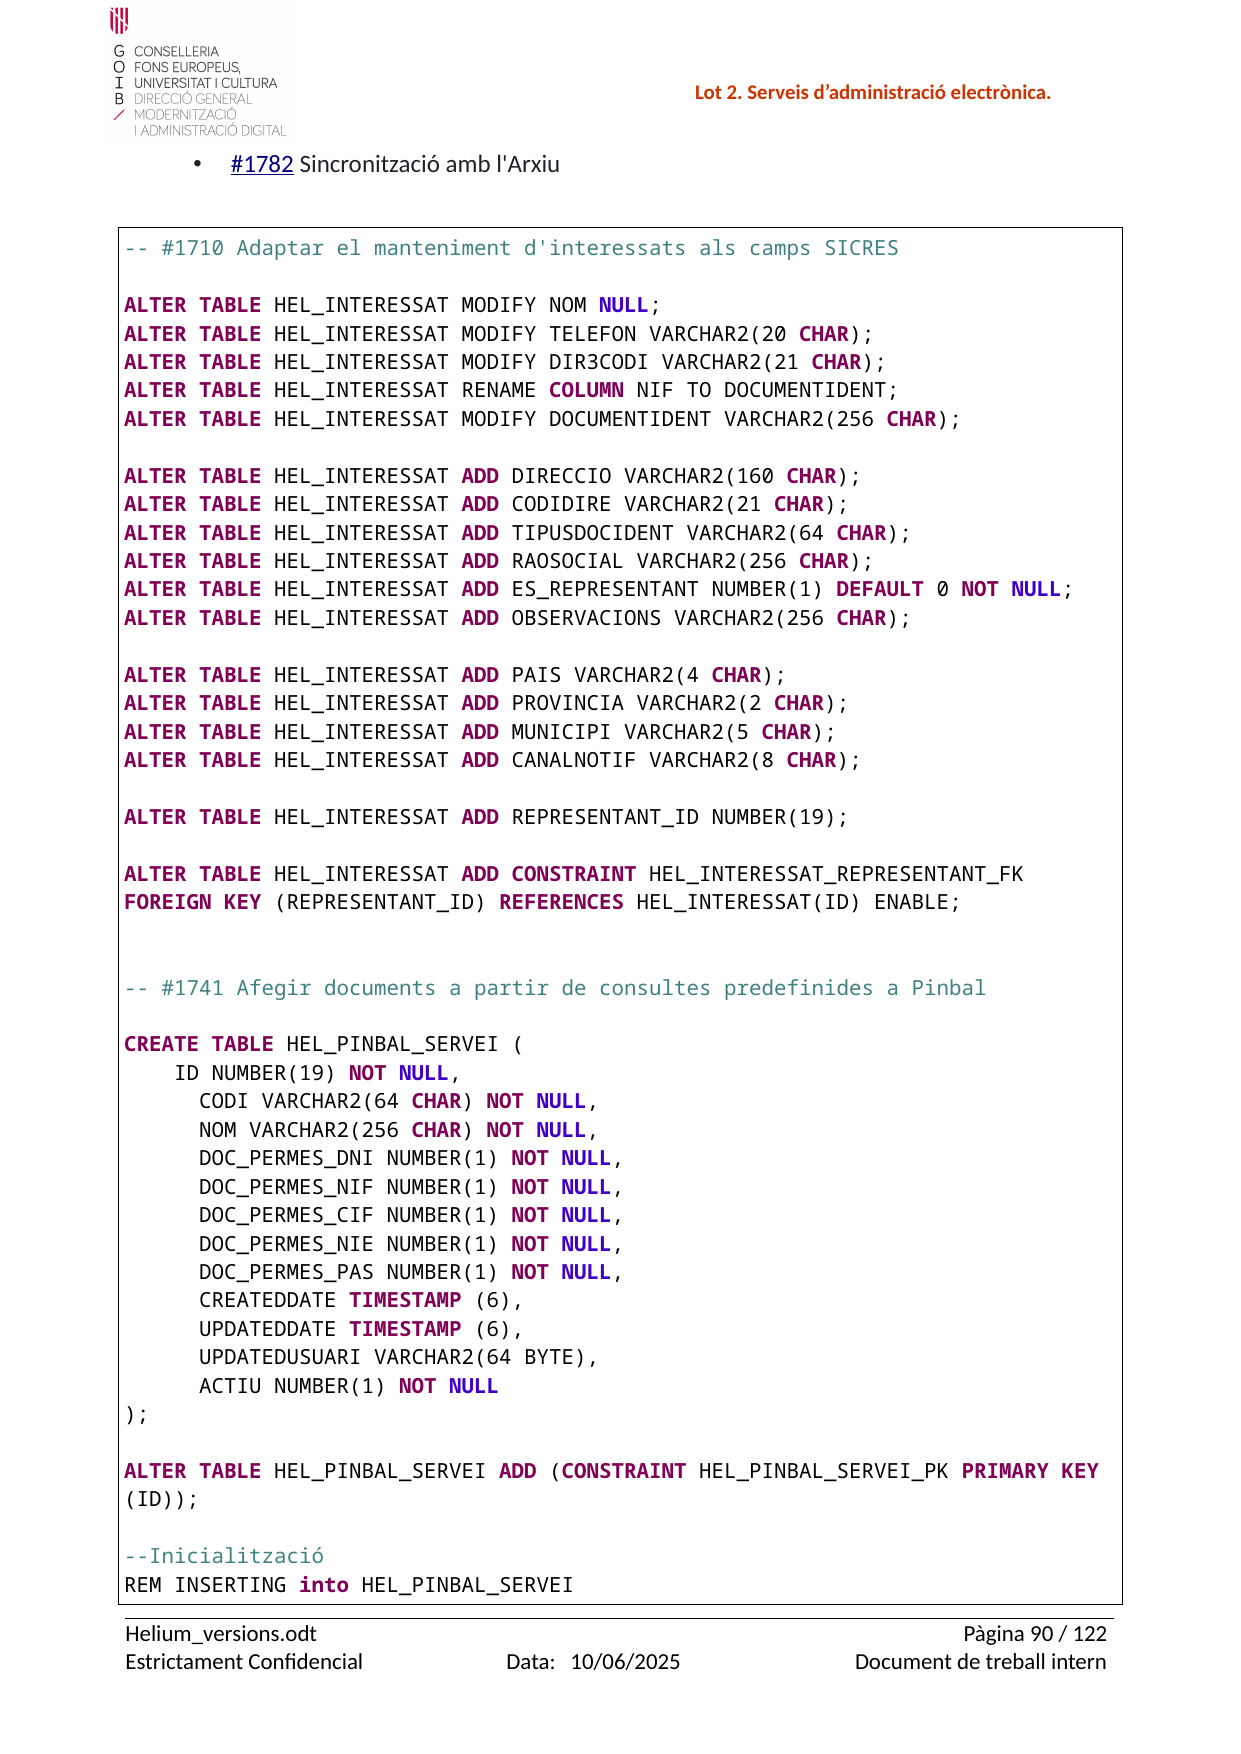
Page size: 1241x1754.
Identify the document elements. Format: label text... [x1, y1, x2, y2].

list #1782 Sincronització amb l'Arxiu [193, 148, 1122, 178]
picture [100, 0, 297, 144]
table_header -- #1710 Adaptar el manteniment d'interessats als camps SICRES ALTER TABLE HEL_INTERESSAT MODIFY NOM NULL; ALTER TABLE HEL_INTERESSAT MODIFY TELEFON VARCHAR2(20 CHAR); ALTER TABLE HEL_INTERESSAT MODIFY DIR3CODI VARCHAR2(21 CHAR); ALTER TABLE HEL_INTERESSAT RENAME COLUMN NIF TO DOCUMENTIDENT; ALTER TABLE HEL_INTERESSAT MODIFY DOCUMENTIDENT VARCHAR2(256 CHAR); ALTER TABLE HEL_INTERESSAT ADD DIRECCIO VARCHAR2(160 CHAR); ALTER TABLE HEL_INTERESSAT ADD CODIDIRE VARCHAR2(21 CHAR); ALTER TABLE HEL_INTERESSAT ADD TIPUSDOCIDENT VARCHAR2(64 CHAR); ALTER TABLE HEL_INTERESSAT ADD RAOSOCIAL VARCHAR2(256 CHAR); ALTER TABLE HEL_INTERESSAT ADD ES_REPRESENTANT NUMBER(1) DEFAULT 0 NOT NULL; ALTER TABLE HEL_INTERESSAT ADD OBSERVACIONS VARCHAR2(256 CHAR); ALTER TABLE HEL_INTERESSAT ADD PAIS VARCHAR2(4 CHAR); ALTER TABLE HEL_INTERESSAT ADD PROVINCIA VARCHAR2(2 CHAR); ALTER TABLE HEL_INTERESSAT ADD MUNICIPI VARCHAR2(5 CHAR); ALTER TABLE HEL_INTERESSAT ADD CANALNOTIF VARCHAR2(8 CHAR); ALTER TABLE HEL_INTERESSAT ADD REPRESENTANT_ID NUMBER(19); ALTER TABLE HEL_INTERESSAT ADD CONSTRAINT HEL_INTERESSAT_REPRESENTANT_FK FOREIGN KEY (REPRESENTANT_ID) REFERENCES HEL_INTERESSAT(ID) ENABLE; -- #1741 Afegir documents a partir de consultes predefinides a Pinbal CREATE TABLE HEL_PINBAL_SERVEI ( ID NUMBER(19) NOT NULL, CODI VARCHAR2(64 CHAR) NOT NULL, NOM VARCHAR2(256 CHAR) NOT NULL, DOC_PERMES_DNI NUMBER(1) NOT NULL, DOC_PERMES_NIF NUMBER(1) NOT NULL, DOC_PERMES_CIF NUMBER(1) NOT NULL, DOC_PERMES_NIE NUMBER(1) NOT NULL, DOC_PERMES_PAS NUMBER(1) NOT NULL, CREATEDDATE TIMESTAMP (6), UPDATEDDATE TIMESTAMP (6), UPDATEDUSUARI VARCHAR2(64 BYTE), ACTIU NUMBER(1) NOT NULL ); ALTER TABLE HEL_PINBAL_SERVEI ADD (CONSTRAINT HEL_PINBAL_SERVEI_PK PRIMARY KEY (ID)); --Inicialització REM INSERTING into HEL_PINBAL_SERVEI [119, 228, 1122, 1604]
